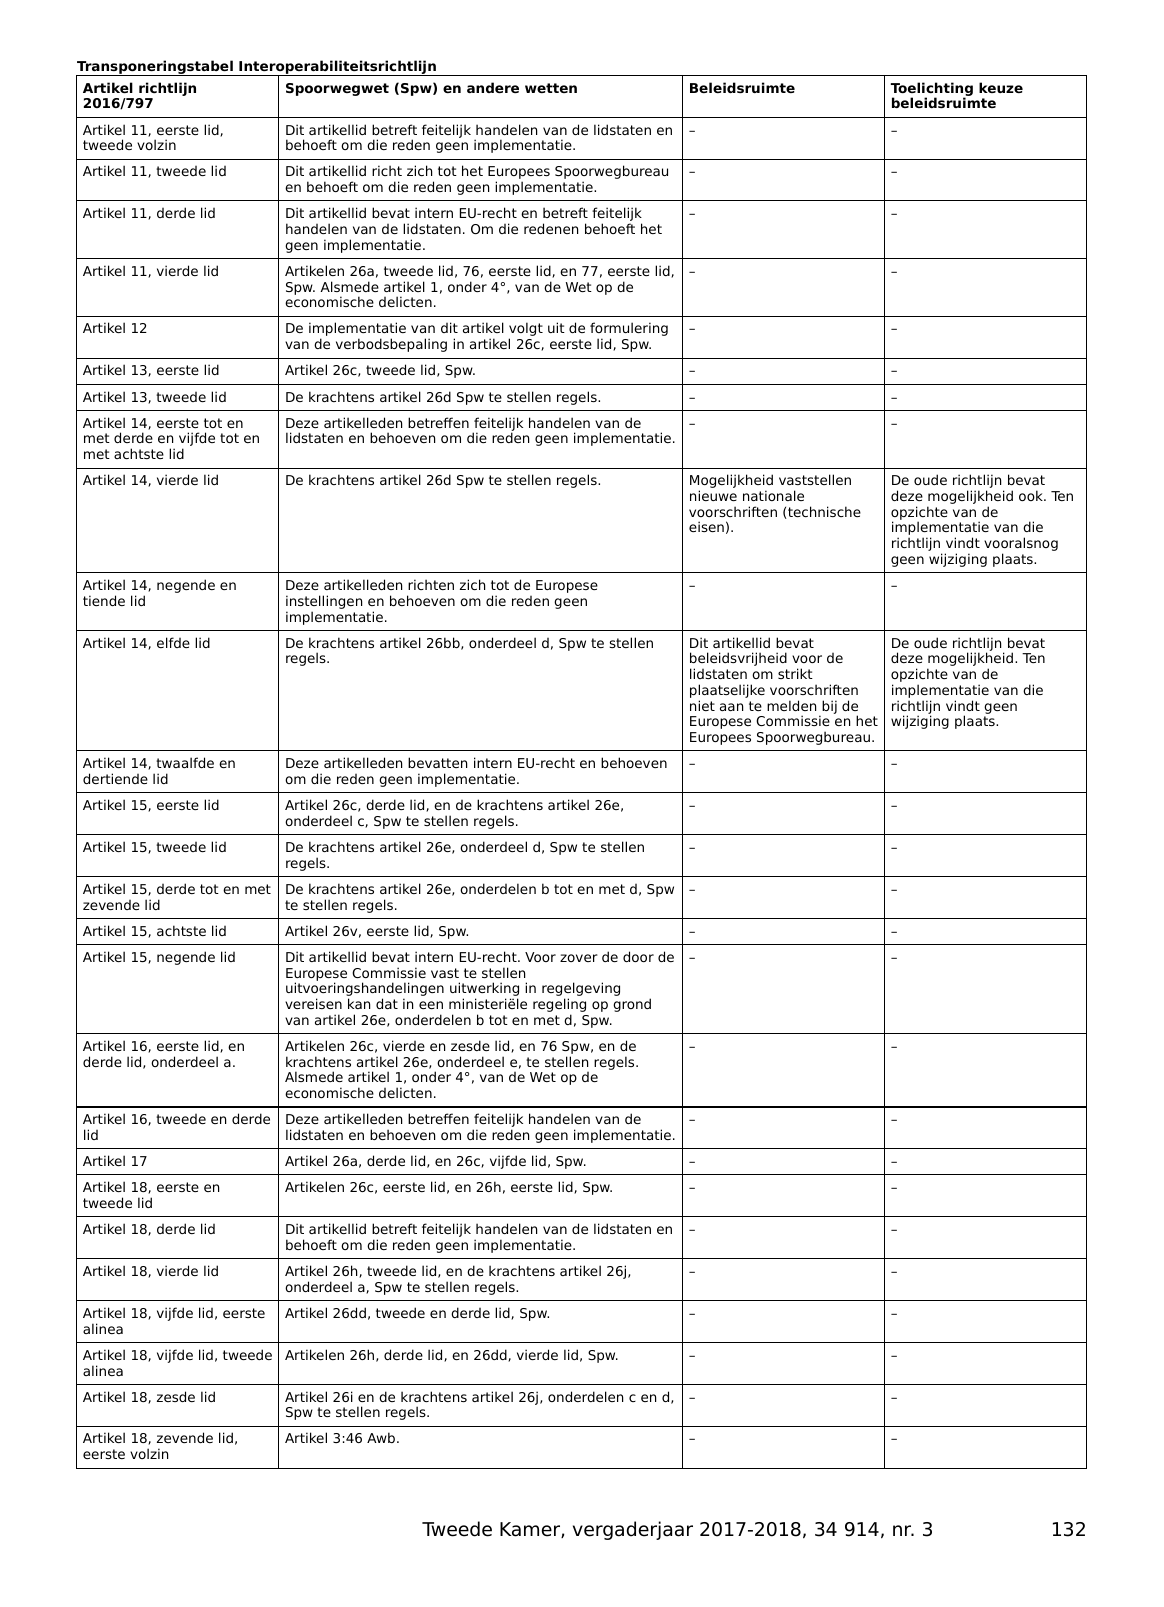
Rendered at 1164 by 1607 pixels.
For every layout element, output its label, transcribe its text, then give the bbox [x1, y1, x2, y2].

table_cell – [683, 385, 884, 410]
table_cell Artikel 18, eerste en tweede lid [77, 1175, 278, 1216]
table_cell – [885, 1217, 1086, 1258]
table_cell Artikel 15, tweede lid [77, 835, 278, 876]
table_cell Artikel 16, tweede en derde lid [77, 1108, 278, 1148]
table_cell – [683, 573, 884, 630]
table_cell Artikel 15, negende lid [77, 945, 278, 1033]
table_cell Artikel 26a, derde lid, en 26c, vijfde lid, Spw. [279, 1149, 682, 1174]
table_cell Artikel 13, eerste lid [77, 359, 278, 384]
table_cell Artikel 26dd, tweede en derde lid, Spw. [279, 1301, 682, 1342]
table_cell Artikel 18, vijfde lid, eerste alinea [77, 1301, 278, 1342]
table_cell De krachtens artikel 26d Spw te stellen regels. [279, 469, 682, 572]
table_cell Artikel 14, twaalfde en dertiende lid [77, 751, 278, 792]
table_cell Deze artikelleden betreffen feitelijk handelen van de lidstaten en behoeven om die reden geen implementatie. [279, 1108, 682, 1148]
table_cell Deze artikelleden bevatten intern EU-recht en behoeven om die reden geen implementatie. [279, 751, 682, 792]
table_cell – [683, 835, 884, 876]
table_cell – [885, 160, 1086, 200]
table_cell – [885, 1385, 1086, 1426]
table_cell – [885, 751, 1086, 792]
table_cell Artikel 14, elfde lid [77, 631, 278, 750]
table_cell – [683, 160, 884, 200]
table_cell – [885, 835, 1086, 876]
table_cell – [683, 1108, 884, 1148]
table_cell Artikel 14, eerste tot en met derde en vijfde tot en met achtste lid [77, 411, 278, 467]
table_cell – [885, 1149, 1086, 1174]
table_cell Artikel richtlijn 2016/797 [77, 76, 278, 117]
table_cell Artikel 26v, eerste lid, Spw. [279, 919, 682, 944]
table_cell Artikel 13, tweede lid [77, 385, 278, 410]
table_cell De krachtens artikel 26e, onderdeel d, Spw te stellen regels. [279, 835, 682, 876]
table_cell – [683, 317, 884, 357]
table_cell – [885, 317, 1086, 357]
table_cell Artikel 26c, tweede lid, Spw. [279, 359, 682, 384]
table_cell – [683, 945, 884, 1033]
table_cell Artikel 18, vierde lid [77, 1259, 278, 1300]
table_cell De krachtens artikel 26e, onderdelen b tot en met d, Spw te stellen regels. [279, 877, 682, 918]
table_cell Dit artikellid bevat intern EU-recht en betreft feitelijk handelen van de lidstaten. Om die redenen behoeft het geen implementatie. [279, 201, 682, 258]
table_cell Deze artikelleden betreffen feitelijk handelen van de lidstaten en behoeven om die reden geen implementatie. [279, 411, 682, 467]
table_cell Dit artikellid betreft feitelijk handelen van de lidstaten en behoeft om die reden geen implementatie. [279, 1217, 682, 1258]
table_cell De implementatie van dit artikel volgt uit de formulering van de verbodsbepaling in artikel 26c, eerste lid, Spw. [279, 317, 682, 357]
table_cell – [683, 1427, 884, 1467]
table_cell Artikelen 26c, eerste lid, en 26h, eerste lid, Spw. [279, 1175, 682, 1216]
table_cell – [885, 1175, 1086, 1216]
table_cell – [683, 1175, 884, 1216]
table_cell – [885, 118, 1086, 158]
table_cell De krachtens artikel 26bb, onderdeel d, Spw te stellen regels. [279, 631, 682, 750]
table_cell Dit artikellid bevat intern EU-recht. Voor zover de door de Europese Commissie vast te stellen uitvoeringshandelingen uitwerking in regelgeving vereisen kan dat in een ministeriële regeling op grond van artikel 26e, onderdelen b tot en met d, Spw. [279, 945, 682, 1033]
table_cell – [885, 1427, 1086, 1467]
table_cell Dit artikellid betreft feitelijk handelen van de lidstaten en behoeft om die reden geen implementatie. [279, 118, 682, 158]
table_cell – [683, 1385, 884, 1426]
table_cell – [683, 1259, 884, 1300]
table_cell Artikel 26h, tweede lid, en de krachtens artikel 26j, onderdeel a, Spw te stellen regels. [279, 1259, 682, 1300]
table_cell – [683, 201, 884, 258]
table_cell Artikel 26i en de krachtens artikel 26j, onderdelen c en d, Spw te stellen regels. [279, 1385, 682, 1426]
table_cell Artikel 15, derde tot en met zevende lid [77, 877, 278, 918]
table_cell Artikel 14, vierde lid [77, 469, 278, 572]
table_cell Artikelen 26h, derde lid, en 26dd, vierde lid, Spw. [279, 1343, 682, 1384]
table_cell Beleidsruimte [683, 76, 884, 117]
table_cell – [885, 573, 1086, 630]
table_cell Artikel 16, eerste lid, en derde lid, onderdeel a. [77, 1034, 278, 1106]
table_cell Artikelen 26c, vierde en zesde lid, en 76 Spw, en de krachtens artikel 26e, onderdeel e, te stellen regels. Alsmede artikel 1, onder 4°, van de Wet op de economische delicten. [279, 1034, 682, 1106]
table_cell Artikel 18, zesde lid [77, 1385, 278, 1426]
table_cell Artikel 11, eerste lid, tweede volzin [77, 118, 278, 158]
table_cell – [683, 1149, 884, 1174]
table_cell De oude richtlijn bevat deze mogelijkheid ook. Ten opzichte van de implementatie van die richtlijn vindt vooralsnog geen wijziging plaats. [885, 469, 1086, 572]
table_cell – [885, 945, 1086, 1033]
table_cell – [885, 877, 1086, 918]
table_cell – [683, 751, 884, 792]
table_cell Deze artikelleden richten zich tot de Europese instellingen en behoeven om die reden geen implementatie. [279, 573, 682, 630]
table_cell Artikel 3:46 Awb. [279, 1427, 682, 1467]
table_cell – [683, 259, 884, 316]
table_cell Artikel 17 [77, 1149, 278, 1174]
table_cell Artikel 11, vierde lid [77, 259, 278, 316]
table_cell – [885, 1301, 1086, 1342]
table_cell – [885, 411, 1086, 467]
table_cell – [683, 1343, 884, 1384]
table_cell – [885, 385, 1086, 410]
table_header Transponeringstabel Interoperabiliteitsrichtlijn [77, 59, 1087, 75]
table_cell Artikel 18, vijfde lid, tweede alinea [77, 1343, 278, 1384]
table_cell Spoorwegwet (Spw) en andere wetten [279, 76, 682, 117]
table_cell Artikel 26c, derde lid, en de krachtens artikel 26e, onderdeel c, Spw te stellen regels. [279, 793, 682, 834]
table_cell Artikelen 26a, tweede lid, 76, eerste lid, en 77, eerste lid, Spw. Alsmede artikel 1, onder 4°, van de Wet op de economische delicten. [279, 259, 682, 316]
table_cell – [683, 919, 884, 944]
table_cell – [683, 1217, 884, 1258]
table_cell – [885, 1343, 1086, 1384]
table_cell – [885, 1259, 1086, 1300]
table_cell – [885, 793, 1086, 834]
table_cell De oude richtlijn bevat deze mogelijkheid. Ten opzichte van de implementatie van die richtlijn vindt geen wijziging plaats. [885, 631, 1086, 750]
table_cell Artikel 18, zevende lid, eerste volzin [77, 1427, 278, 1467]
table_cell Dit artikellid richt zich tot het Europees Spoorwegbureau en behoeft om die reden geen implementatie. [279, 160, 682, 200]
table_cell – [683, 118, 884, 158]
table_cell Artikel 14, negende en tiende lid [77, 573, 278, 630]
table_cell – [683, 1034, 884, 1106]
table_cell – [683, 793, 884, 834]
table_cell Artikel 15, achtste lid [77, 919, 278, 944]
table_cell – [683, 877, 884, 918]
table_cell Mogelijkheid vaststellen nieuwe nationale voorschriften (technische eisen). [683, 469, 884, 572]
table_cell Artikel 18, derde lid [77, 1217, 278, 1258]
table_cell – [885, 1034, 1086, 1106]
table_cell – [683, 359, 884, 384]
table_cell – [683, 1301, 884, 1342]
table_cell – [885, 1108, 1086, 1148]
table_cell Toelichting keuze beleidsruimte [885, 76, 1086, 117]
table_cell – [885, 359, 1086, 384]
table_cell Artikel 11, tweede lid [77, 160, 278, 200]
table_cell Artikel 11, derde lid [77, 201, 278, 258]
table_cell Artikel 15, eerste lid [77, 793, 278, 834]
table_cell – [885, 201, 1086, 258]
table_cell Artikel 12 [77, 317, 278, 357]
table_cell – [885, 259, 1086, 316]
table_cell – [683, 411, 884, 467]
table_cell Dit artikellid bevat beleidsvrijheid voor de lidstaten om strikt plaatselijke voorschriften niet aan te melden bij de Europese Commissie en het Europees Spoorwegbureau. [683, 631, 884, 750]
table_cell – [885, 919, 1086, 944]
table_cell De krachtens artikel 26d Spw te stellen regels. [279, 385, 682, 410]
